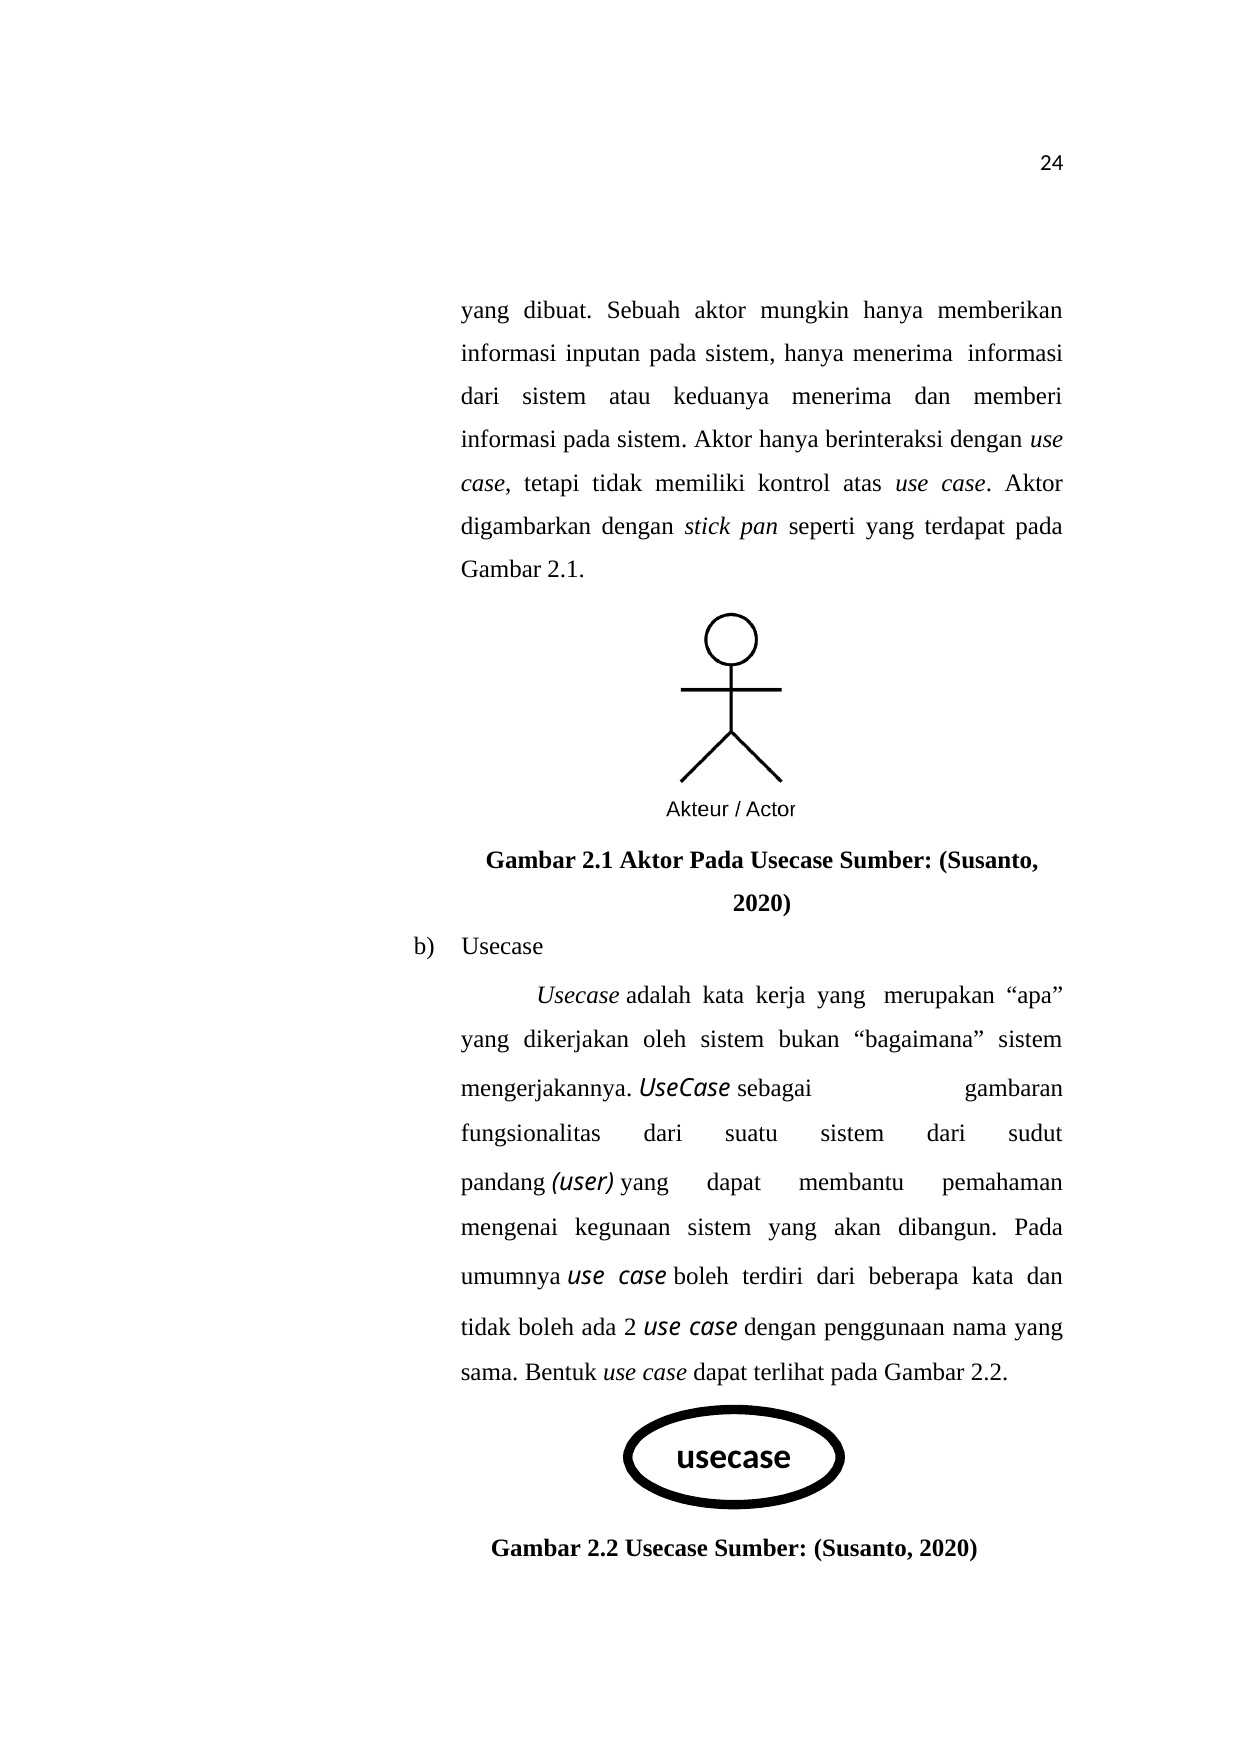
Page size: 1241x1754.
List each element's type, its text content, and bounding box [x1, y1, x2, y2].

list Usecase [413, 931, 1063, 960]
list Gambar 2.1 Aktor Pada Usecase Sumber: (Susanto, 2020)⁠ [461, 597, 1063, 917]
list Usecase adalah kata kerja yang merupakan “apa” yang dikerjakan oleh sistem bukan “bagaimana” sistem mengerjakannya. UseCase sebagai gambaran fungsionalitas dari suatu sistem dari sudut pandang (user) yang dapat membantu pemahaman mengenai kegunaan sistem yang akan dibangun. Pada umumnya use case boleh terdiri dari beberapa kata dan tidak boleh ada 2 use case dengan penggunaan nama yang sama. Bentuk use case dapat terlihat pada Gambar 2.2. [461, 981, 1063, 1386]
picture [665, 612, 796, 817]
text Gambar 2.2 Usecase Sumber: (Susanto, 2020)⁠ [405, 1533, 1063, 1562]
list yang dibuat. Sebuah aktor mungkin hanya memberikan informasi inputan pada sistem, hanya menerima informasi dari sistem atau keduanya menerima dan memberi informasi pada sistem. Aktor hanya berinteraksi dengan use case, tetapi tidak memiliki kontrol atas use case. Aktor digambarkan dengan stick pan seperti yang terdapat pada Gambar 2.1. [461, 295, 1063, 583]
